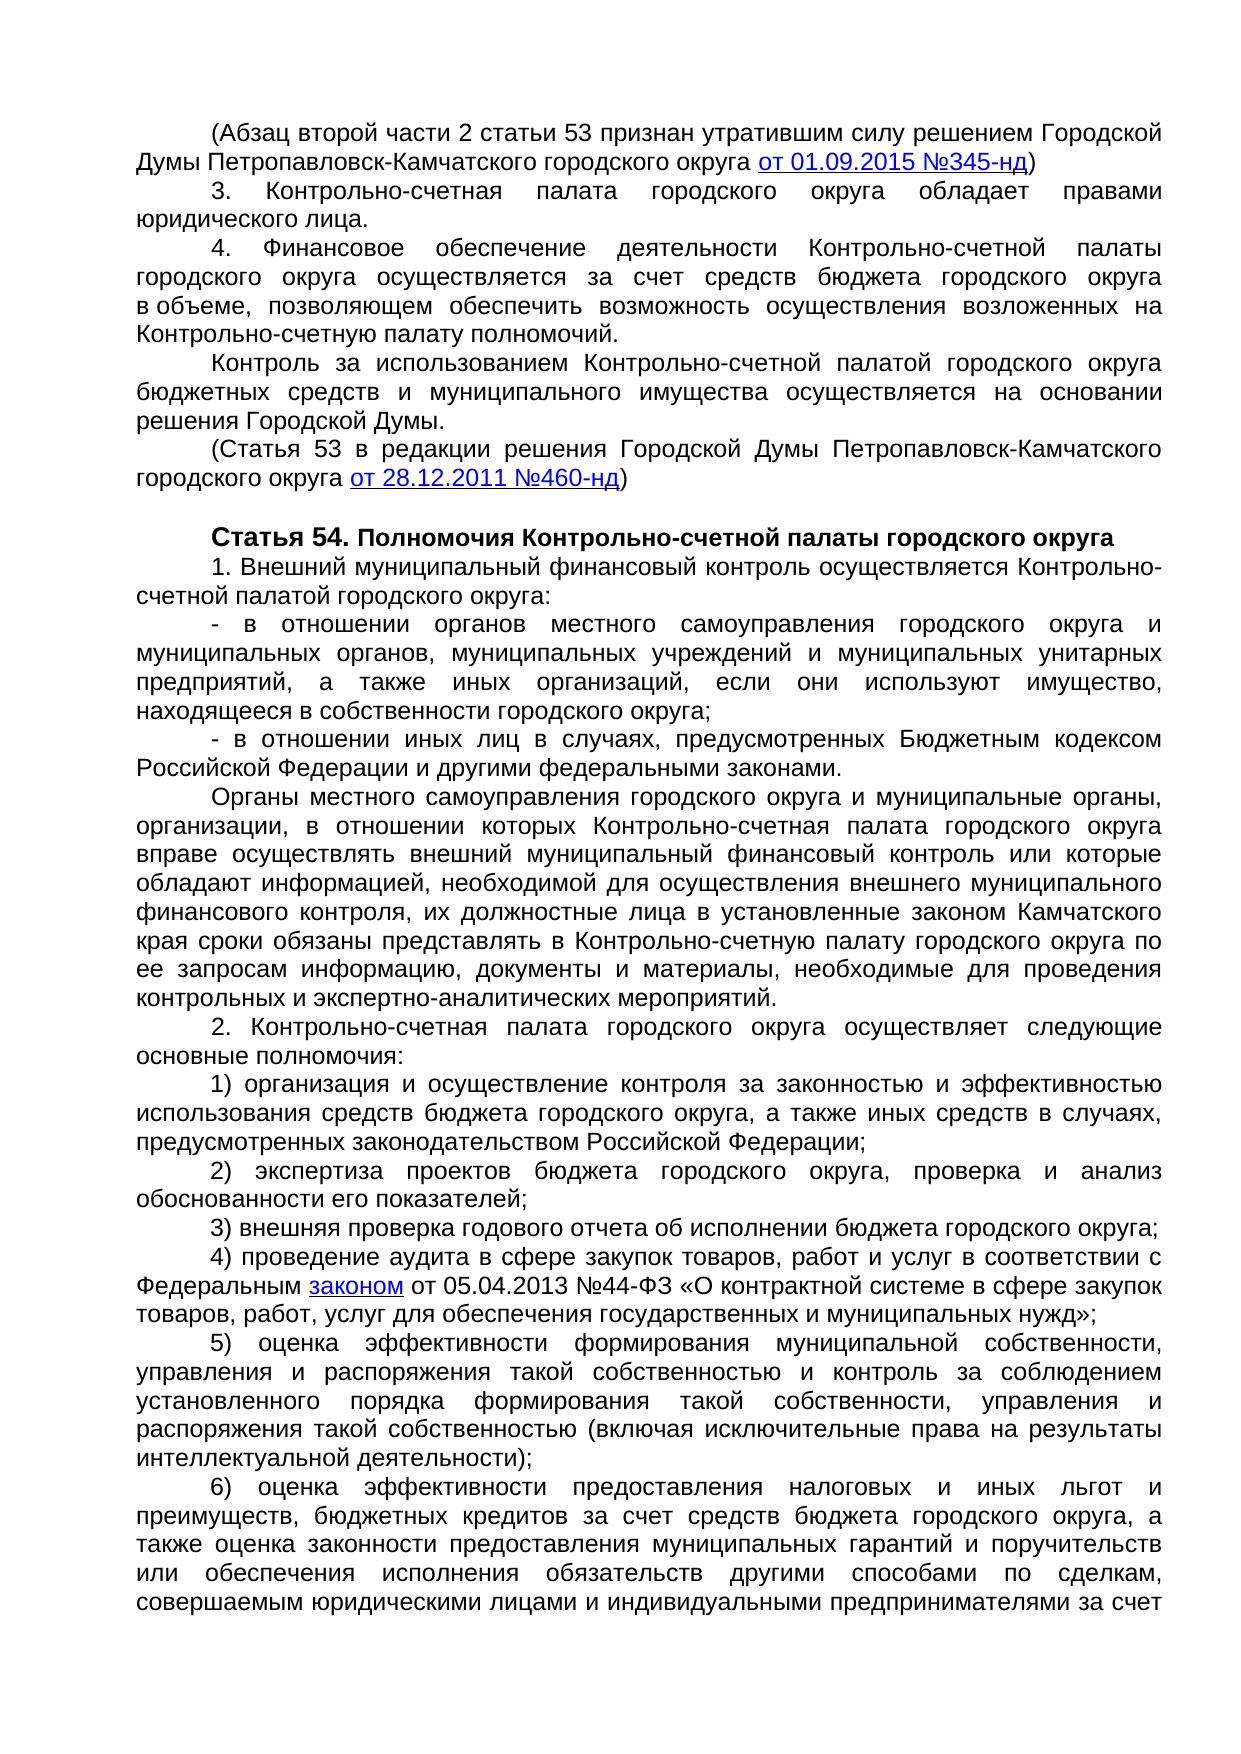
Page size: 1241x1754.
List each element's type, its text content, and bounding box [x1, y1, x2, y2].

text 1) организация и осуществление контроля за законностью и эффективностью использования средств бюджета городского округа, а также иных средств в случаях, предусмотренных законодательством Российской Федерации; [136, 1069, 1163, 1156]
text - в отношении иных лиц в случаях, предусмотренных Бюджетным кодексом Российской Федерации и другими федеральными законами. [136, 724, 1163, 782]
text 4. Финансовое обеспечение деятельности Контрольно-счетной палаты городского округа осуществляется за счет средств бюджета городского округа в объеме, позволяющем обеспечить возможность осуществления возложенных на Контрольно-счетную палату полномочий. [136, 233, 1163, 348]
text 2. Контрольно-счетная палата городского округа осуществляет следующие основные полномочия: [136, 1012, 1163, 1069]
text 6) оценка эффективности предоставления налоговых и иных льгот и преимуществ, бюджетных кредитов за счет средств бюджета городского округа, а также оценка законности предоставления муниципальных гарантий и поручительств или обеспечения исполнения обязательств другими способами по сделкам, совершаемым юридическими лицами и индивидуальными предпринимателями за счет [136, 1472, 1163, 1616]
text 2) экспертиза проектов бюджета городского округа, проверка и анализ обоснованности его показателей; [136, 1156, 1163, 1213]
text - в отношении органов местного самоуправления городского округа и муниципальных органов, муниципальных учреждений и муниципальных унитарных предприятий, а также иных организаций, если они используют имущество, находящееся в собственности городского округа; [136, 609, 1163, 724]
text (Статья 53 в редакции решения Городской Думы Петропавловск-Камчатского городского округа от 28.12.2011 №460-нд) [136, 434, 1163, 492]
text 4) проведение аудита в сфере закупок товаров, работ и услуг в соответствии с Федеральным законом от 05.04.2013 №44-ФЗ «О контрактной системе в сфере закупок товаров, работ, услуг для обеспечения государственных и муниципальных нужд»; [136, 1242, 1163, 1328]
text (Абзац второй части 2 статьи 53 признан утратившим силу решением Городской Думы Петропавловск-Камчатского городского округа от 01.09.2015 №345-нд) [136, 118, 1163, 176]
text 3. Контрольно-счетная палата городского округа обладает правами юридического лица. [136, 176, 1163, 233]
text Органы местного самоуправления городского округа и муниципальные органы, организации, в отношении которых Контрольно-счетная палата городского округа вправе осуществлять внешний муниципальный финансовый контроль или которые обладают информацией, необходимой для осуществления внешнего муниципального финансового контроля, их должностные лица в установленные законом Камчатского края сроки обязаны представлять в Контрольно-счетную палату городского округа по ее запросам информацию, документы и материалы, необходимые для проведения контрольных и экспертно-аналитических мероприятий. [136, 782, 1163, 1012]
text Контроль за использованием Контрольно-счетной палатой городского округа бюджетных средств и муниципального имущества осуществляется на основании решения Городской Думы. [136, 348, 1163, 434]
text 3) внешняя проверка годового отчета об исполнении бюджета городского округа; [136, 1213, 1163, 1242]
text 5) оценка эффективности формирования муниципальной собственности, управления и распоряжения такой собственностью и контроль за соблюдением установленного порядка формирования такой собственности, управления и распоряжения такой собственностью (включая исключительные права на результаты интеллектуальной деятельности); [136, 1328, 1163, 1472]
text 1. Внешний муниципальный финансовый контроль осуществляется Контрольно-счетной палатой городского округа: [136, 552, 1163, 609]
text Статья 54. Полномочия Контрольно-счетной палаты городского округа [136, 521, 1163, 552]
